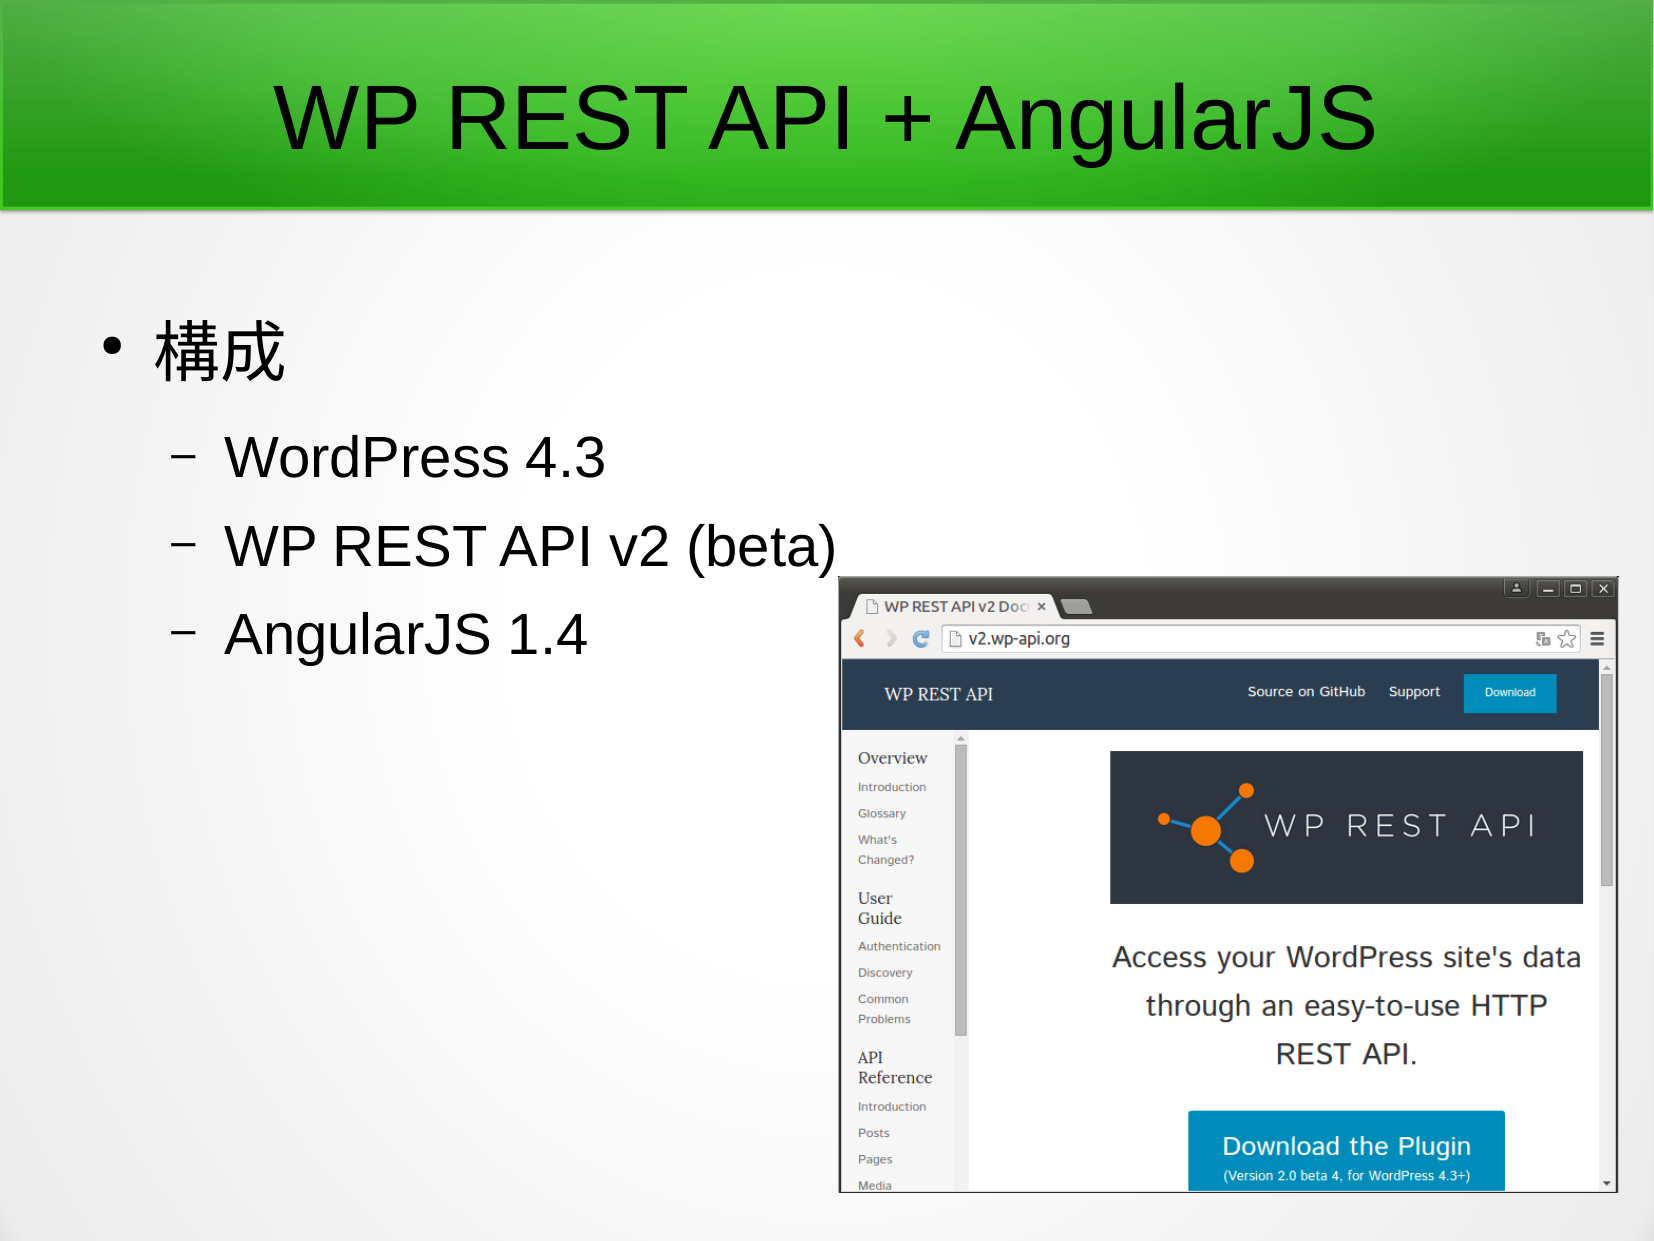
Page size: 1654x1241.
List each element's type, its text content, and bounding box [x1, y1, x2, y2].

list 構成 WordPress 4.3 WP REST API v2 (beta) AngularJS 1.4 [82, 299, 1571, 1019]
title WP REST API + AngularJS [82, 47, 1571, 189]
picture [838, 576, 1619, 1193]
